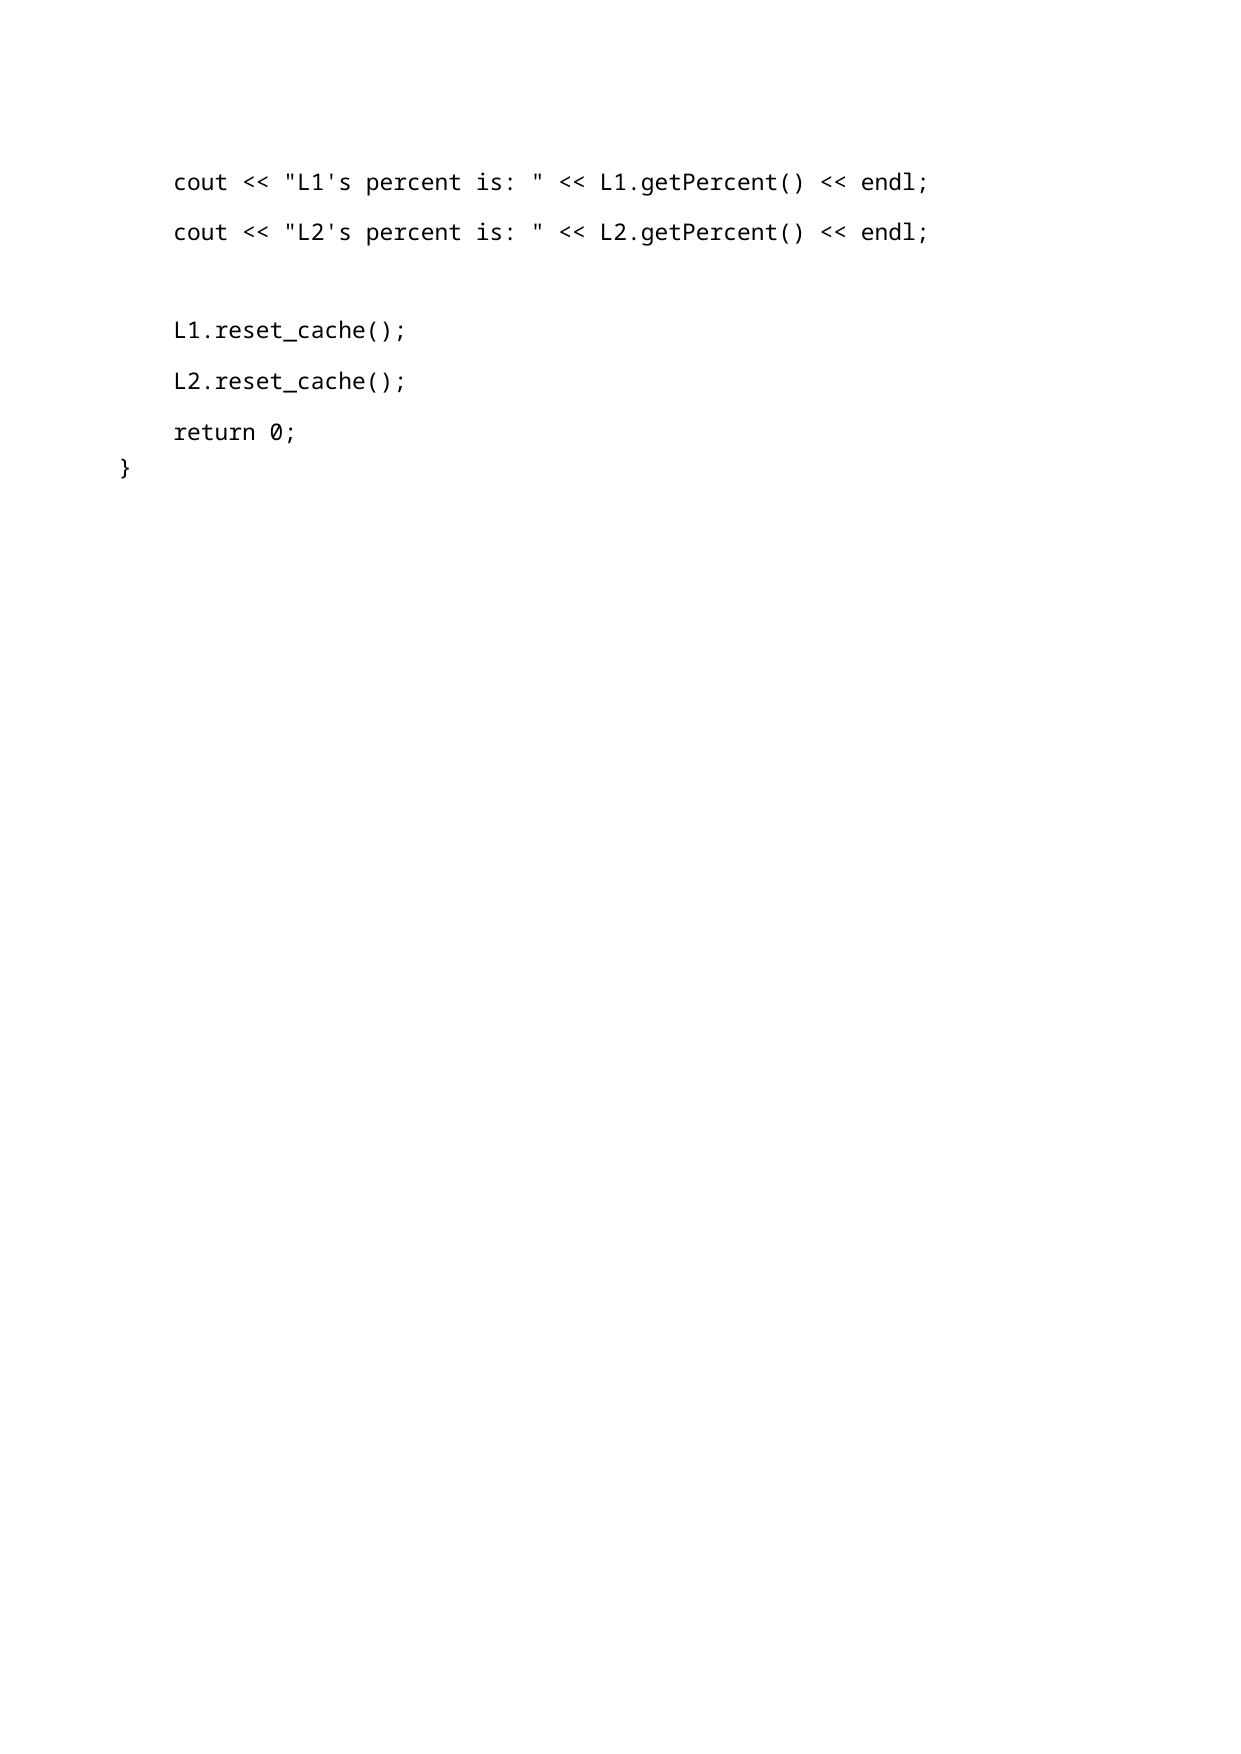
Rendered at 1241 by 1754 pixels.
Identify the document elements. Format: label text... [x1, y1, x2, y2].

text L2.reset_cache(); [118, 365, 1122, 396]
text L1.reset_cache(); [118, 314, 1122, 346]
text return 0; } [118, 415, 1122, 483]
text cout << "L1's percent is: " << L1.getPercent() << endl; [118, 166, 1122, 197]
text cout << "L2's percent is: " << L2.getPercent() << endl; [118, 216, 1122, 247]
